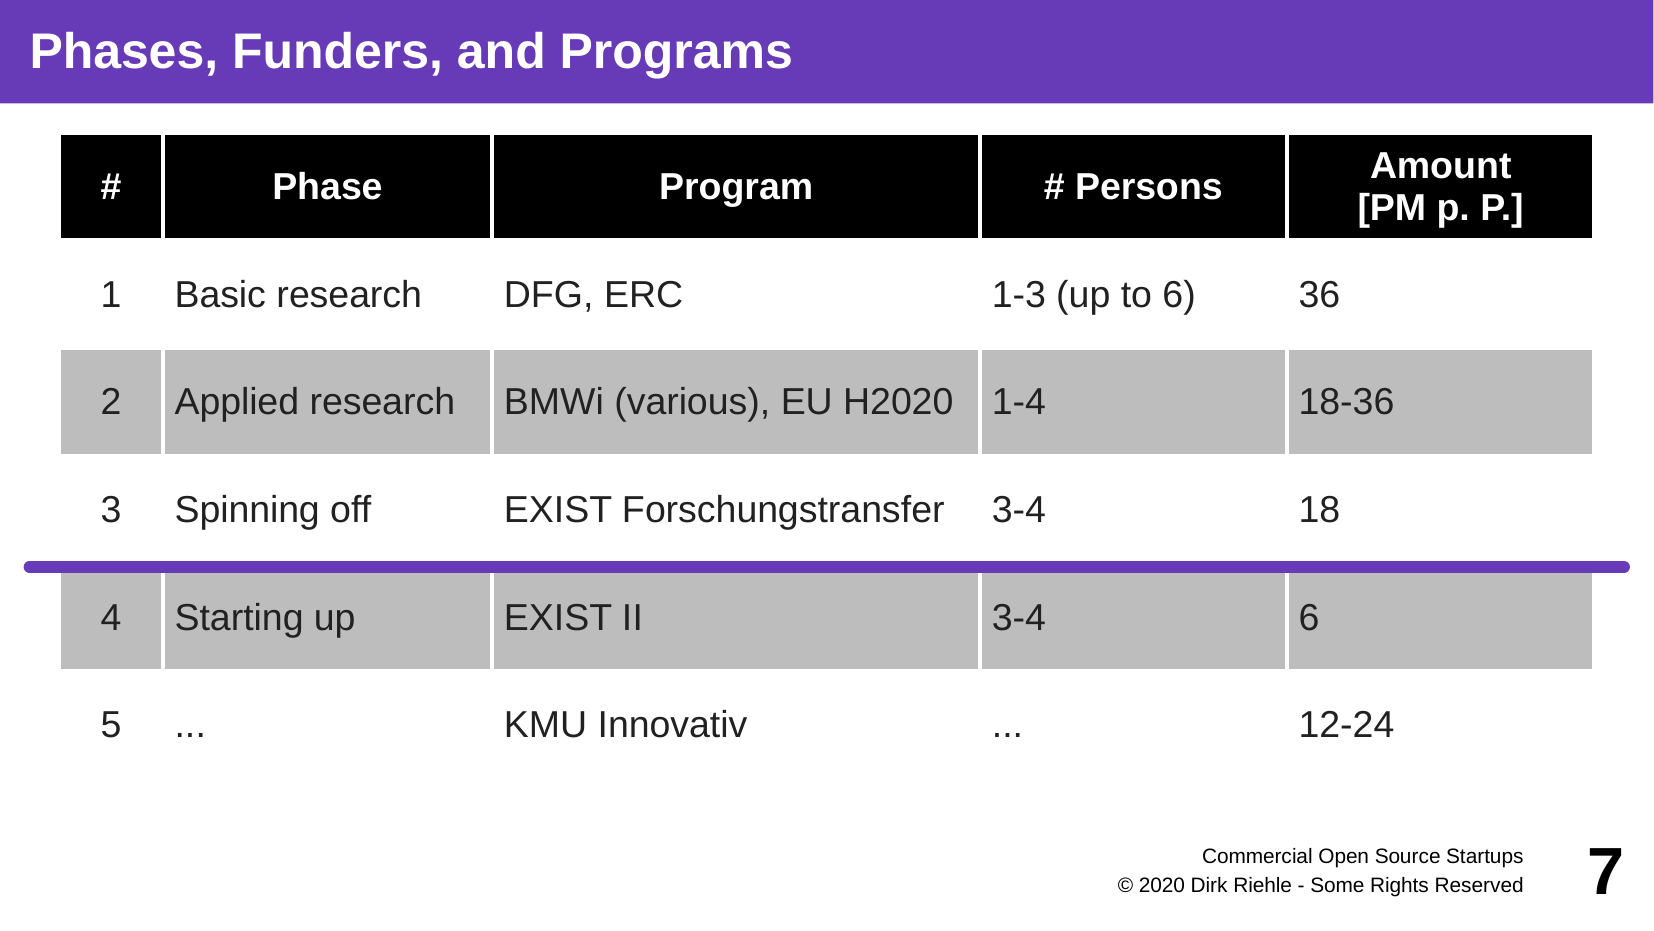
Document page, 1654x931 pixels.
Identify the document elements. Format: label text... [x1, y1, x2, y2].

table_cell 12-24 [1289, 673, 1592, 777]
table_cell 18 [1289, 458, 1592, 561]
table_cell 4 [61, 573, 161, 669]
table_cell 1 [61, 243, 161, 346]
table_cell 36 [1289, 243, 1592, 346]
table_cell 3 [61, 458, 161, 561]
table_cell Applied research [165, 350, 490, 454]
table_cell 1-4 [982, 350, 1285, 454]
table_header Phase [165, 135, 490, 238]
table_cell Spinning off [165, 458, 490, 561]
table_cell 6 [1289, 573, 1592, 669]
table_cell 18-36 [1289, 350, 1592, 454]
table_cell 5 [61, 673, 161, 777]
table_cell KMU Innovativ [494, 673, 978, 777]
table_cell EXIST II [494, 573, 978, 669]
table_cell 2 [61, 350, 161, 454]
table_cell ... [165, 673, 490, 777]
table_cell 3-4 [982, 458, 1285, 561]
table_cell 1-3 (up to 6) [982, 243, 1285, 346]
table_header # [61, 135, 161, 238]
table_cell Basic research [165, 243, 490, 346]
table_header Amount [PM p. P.] [1289, 135, 1592, 238]
table_header Program [494, 135, 978, 238]
table_cell DFG, ERC [494, 243, 978, 346]
table_header # Persons [982, 135, 1285, 238]
table_cell 3-4 [982, 573, 1285, 669]
table_cell EXIST Forschungstransfer [494, 458, 978, 561]
table_cell BMWi (various), EU H2020 [494, 350, 978, 454]
table_cell Starting up [165, 573, 490, 669]
table_cell ... [982, 673, 1285, 777]
title Phases, Funders, and Programs [0, 0, 1654, 104]
